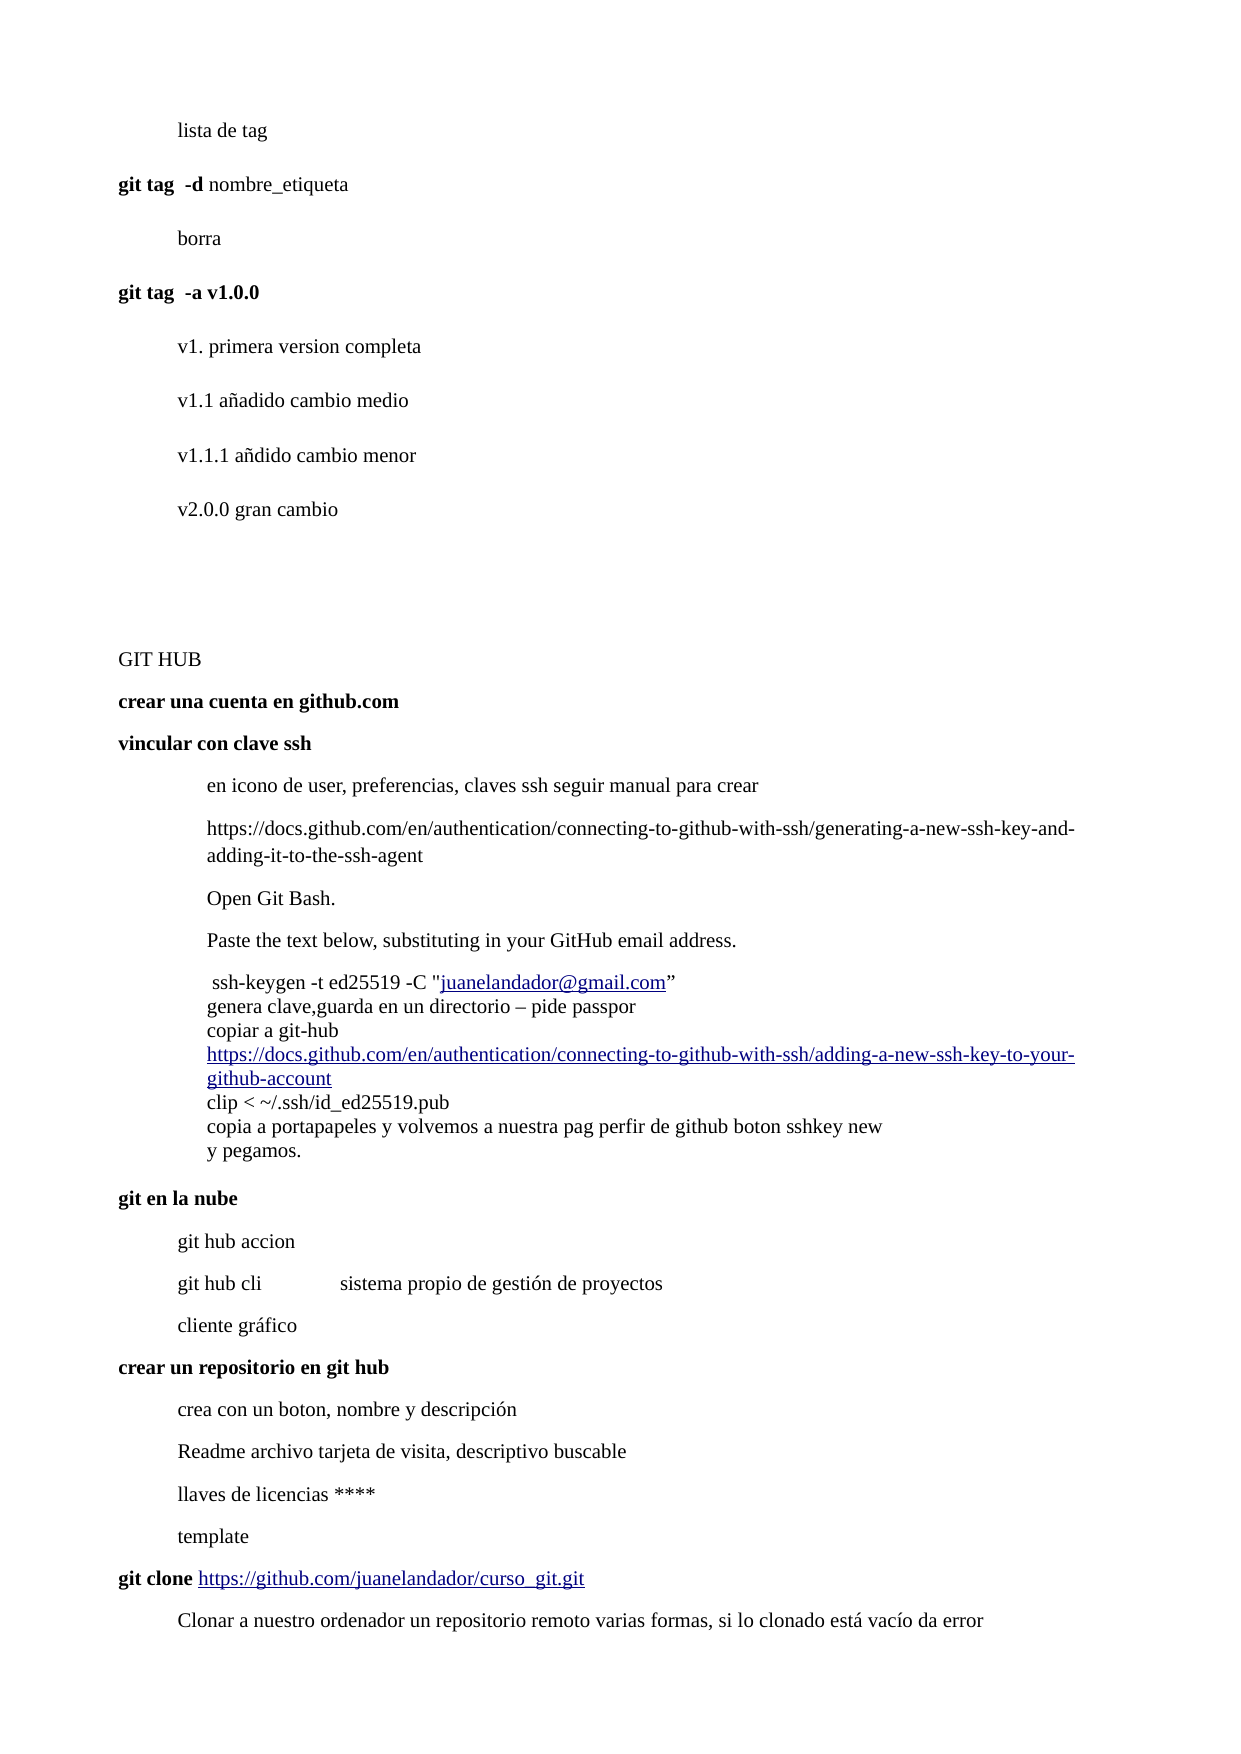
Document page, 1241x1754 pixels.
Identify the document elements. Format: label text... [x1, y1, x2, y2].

text v1.1.1 añdido cambio menor [177, 442, 1123, 467]
text Paste the text below, substituting in your GitHub email address. [207, 928, 1123, 952]
text Open Git Bash. [207, 885, 1123, 909]
text copia a portapapeles y volvemos a nuestra pag perfir de github boton sshkey new [207, 1114, 1123, 1138]
text genera clave,guarda en un directorio – pide passpor [207, 994, 1123, 1018]
text borra [177, 226, 1123, 250]
text v1.1 añadido cambio medio [177, 388, 1123, 412]
text crea con un boton, nombre y descripción [177, 1397, 1123, 1421]
text en icono de user, preferencias, claves ssh seguir manual para crear [207, 773, 1123, 797]
text v1. primera version completa [177, 334, 1123, 358]
text vincular con clave ssh [118, 731, 1123, 755]
text git hub cli sistema propio de gestión de proyectos [177, 1271, 1123, 1295]
text crear un repositorio en git hub [118, 1355, 1123, 1379]
text copiar a git-hub [207, 1018, 1123, 1042]
text Readme archivo tarjeta de visita, descriptivo buscable [177, 1439, 1123, 1463]
text crear una cuenta en github.com [118, 689, 1123, 713]
text cliente gráfico [177, 1313, 1123, 1337]
text clip < ~/.ssh/id_ed25519.pub [207, 1090, 1123, 1114]
text Clonar a nuestro ordenador un repositorio remoto varias formas, si lo clonado está vacío da error [177, 1608, 1123, 1632]
text ssh-keygen -t ed25519 -C "juanelandador@gmail.com” [207, 970, 1123, 994]
text git tag -d nombre_etiqueta [118, 172, 1123, 196]
text llaves de licencias **** [177, 1482, 1123, 1506]
text git clone https://github.com/juanelandador/curso_git.git [118, 1566, 1123, 1590]
text https://docs.github.com/en/authentication/connecting-to-github-with-ssh/generating-a-new-ssh-key-and-adding-it-to-the-ssh-agent [207, 816, 1123, 867]
text y pegamos. [207, 1138, 1123, 1162]
text v2.0.0 gran cambio [177, 497, 1123, 521]
text https://docs.github.com/en/authentication/connecting-to-github-with-ssh/adding-a-new-ssh-key-to-your-github-account [207, 1042, 1123, 1090]
text git en la nube [118, 1186, 1123, 1210]
text git tag -a v1.0.0 [118, 280, 1123, 304]
text GIT HUB [118, 647, 1123, 671]
text template [177, 1524, 1123, 1548]
text lista de tag [177, 118, 1123, 142]
text git hub accion [177, 1228, 1123, 1253]
